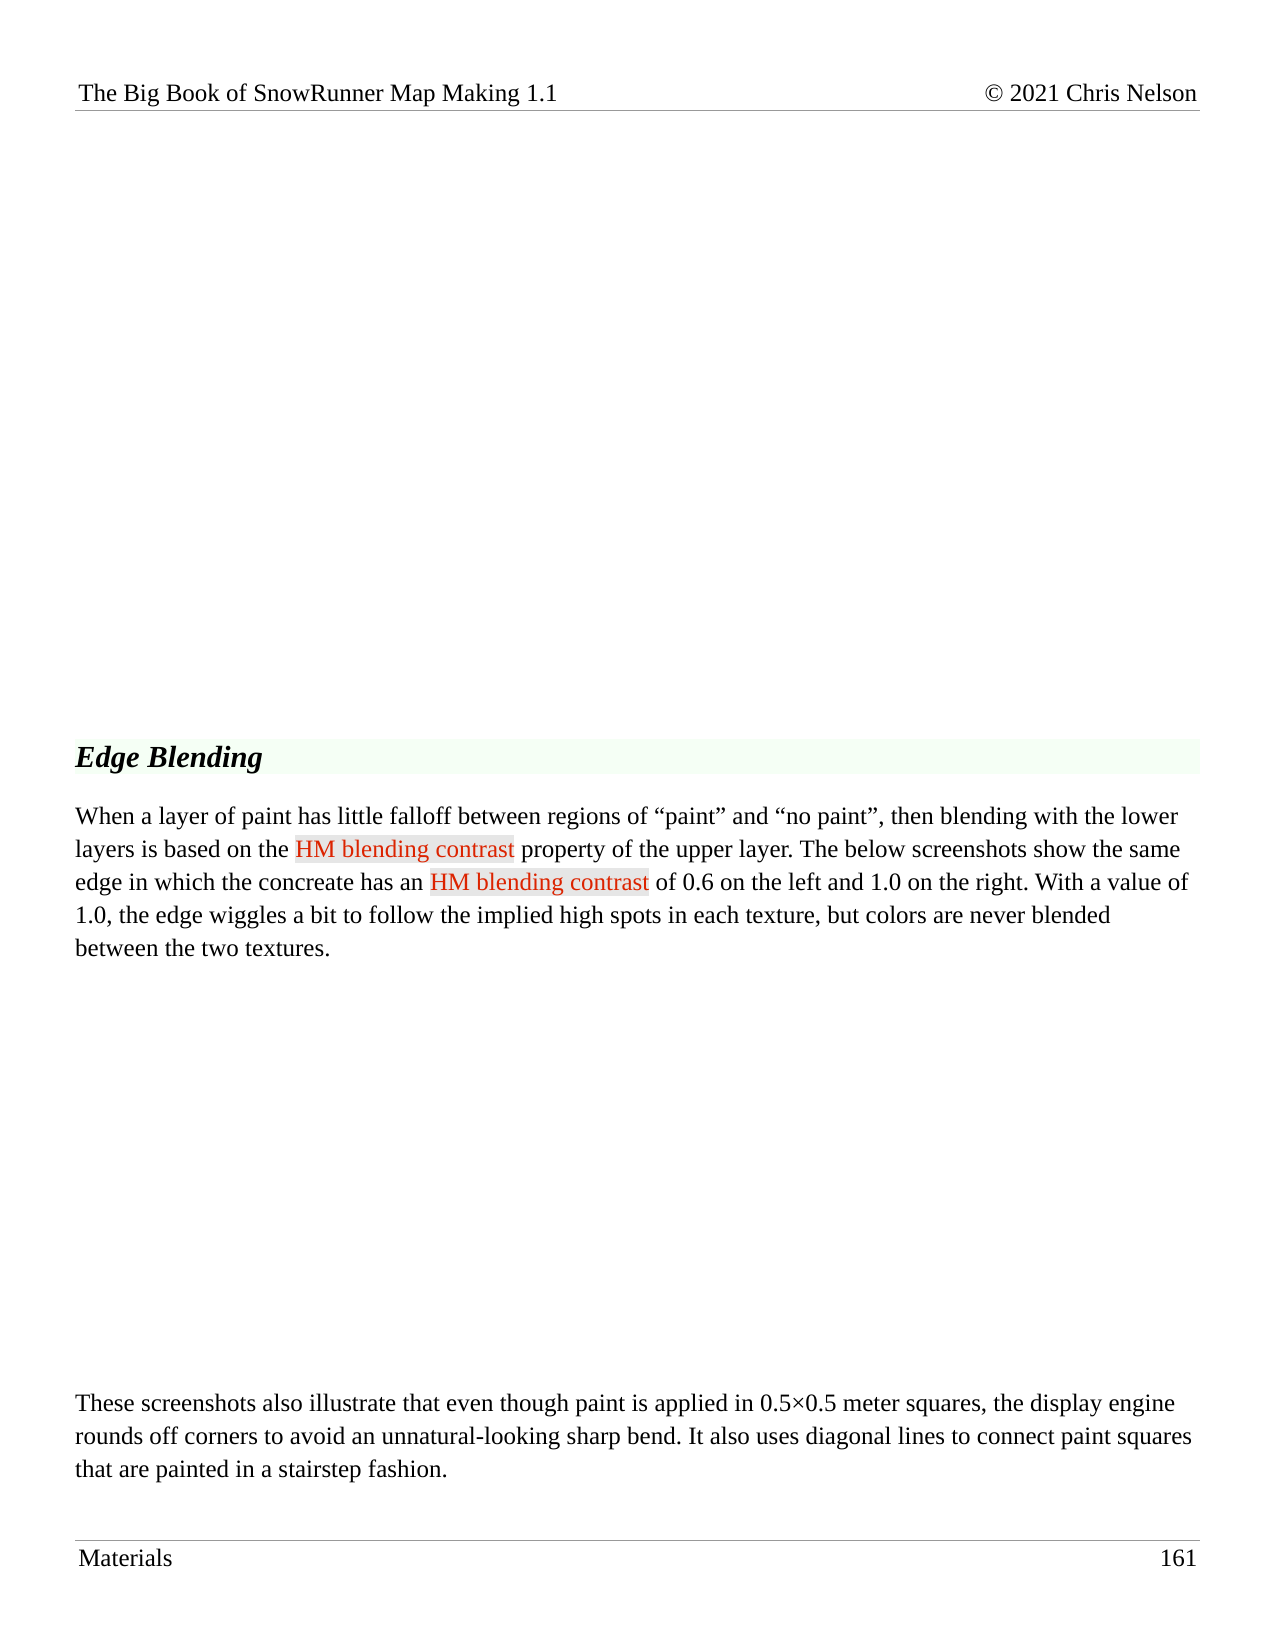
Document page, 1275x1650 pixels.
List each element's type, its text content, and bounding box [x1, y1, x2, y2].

text When a layer of paint has little falloff between regions of “paint” and “no paint”, then blending with the lower layers is based on the HM blending contrast property of the upper layer. The below screenshots show the same edge in which the concreate has an HM blending contrast of 0.6 on the left and 1.0 on the right. With a value of 1.0, the edge wiggles a bit to follow the implied high spots in each texture, but colors are never blended between the two textures. [75, 801, 1200, 962]
subtitle Edge Blending [75, 739, 1200, 774]
text These screenshots also illustrate that even though paint is applied in 0.5×0.5 meter squares, the display engine rounds off corners to avoid an unnatural-looking sharp bend. It also uses diagonal lines to connect paint squares that are painted in a stairstep fashion. [75, 1388, 1200, 1483]
